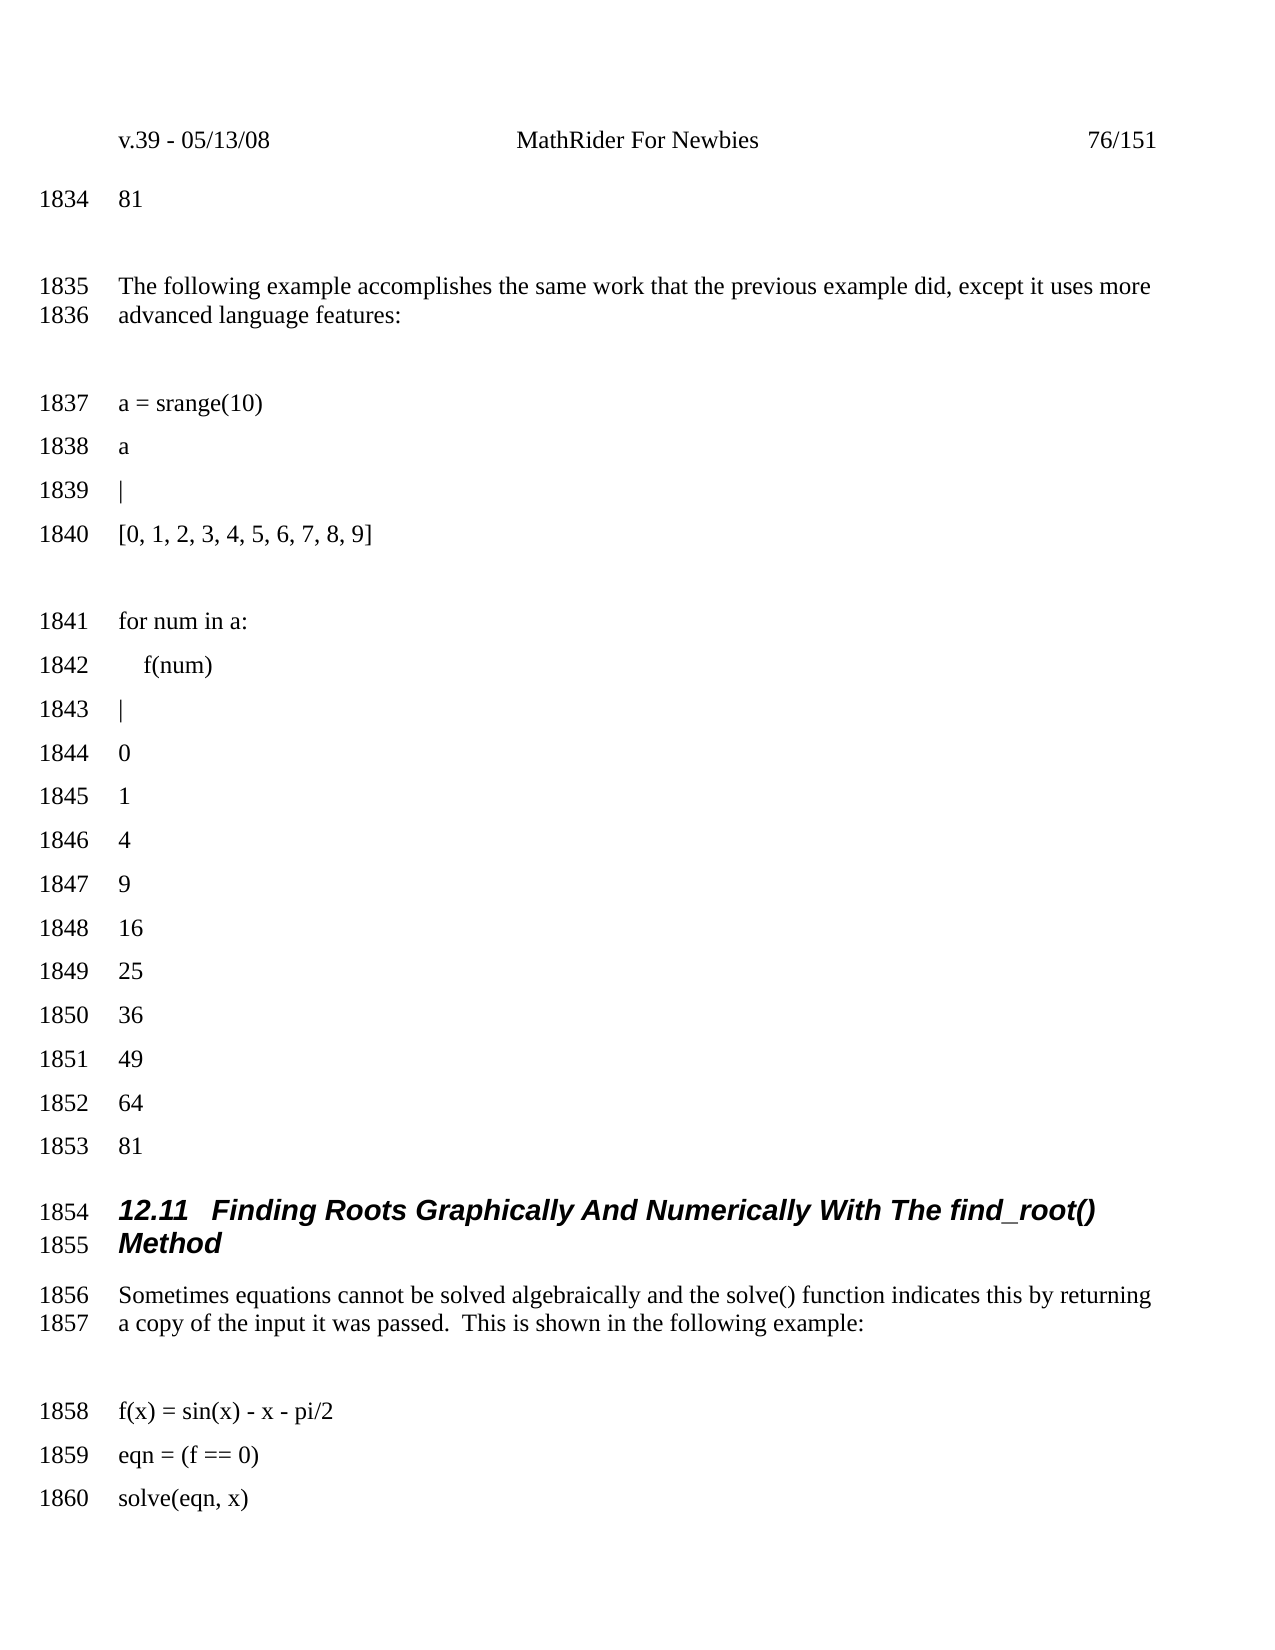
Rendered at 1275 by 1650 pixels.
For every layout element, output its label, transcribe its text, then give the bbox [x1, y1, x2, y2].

text a = srange(10) [118, 388, 1157, 416]
text f(num) [118, 650, 1157, 679]
text The following example accomplishes the same work that the previous example did, except it uses more advanced language features: [118, 271, 1157, 329]
text eqn = (f == 0) [118, 1440, 1157, 1468]
text 9 [118, 869, 1157, 898]
text | [118, 694, 1157, 723]
text 64 [118, 1088, 1157, 1116]
text | [118, 475, 1157, 504]
text 49 [118, 1044, 1157, 1073]
subtitle Finding Roots Graphically And Numerically With The find_root() Method [118, 1193, 1157, 1260]
text f(x) = sin(x) - x - pi/2 [118, 1396, 1157, 1425]
text solve(eqn, x) [118, 1483, 1157, 1512]
text 81 [118, 184, 1157, 213]
text 36 [118, 1000, 1157, 1029]
text 16 [118, 913, 1157, 941]
text 4 [118, 825, 1157, 854]
text for num in a: [118, 606, 1157, 635]
text 81 [118, 1131, 1157, 1160]
text 1 [118, 781, 1157, 810]
text [0, 1, 2, 3, 4, 5, 6, 7, 8, 9] [118, 519, 1157, 548]
text 25 [118, 956, 1157, 985]
text 0 [118, 738, 1157, 766]
text Sometimes equations cannot be solved algebraically and the solve() function indicates this by returning a copy of the input it was passed. This is shown in the following example: [118, 1280, 1157, 1337]
text a [118, 431, 1157, 460]
